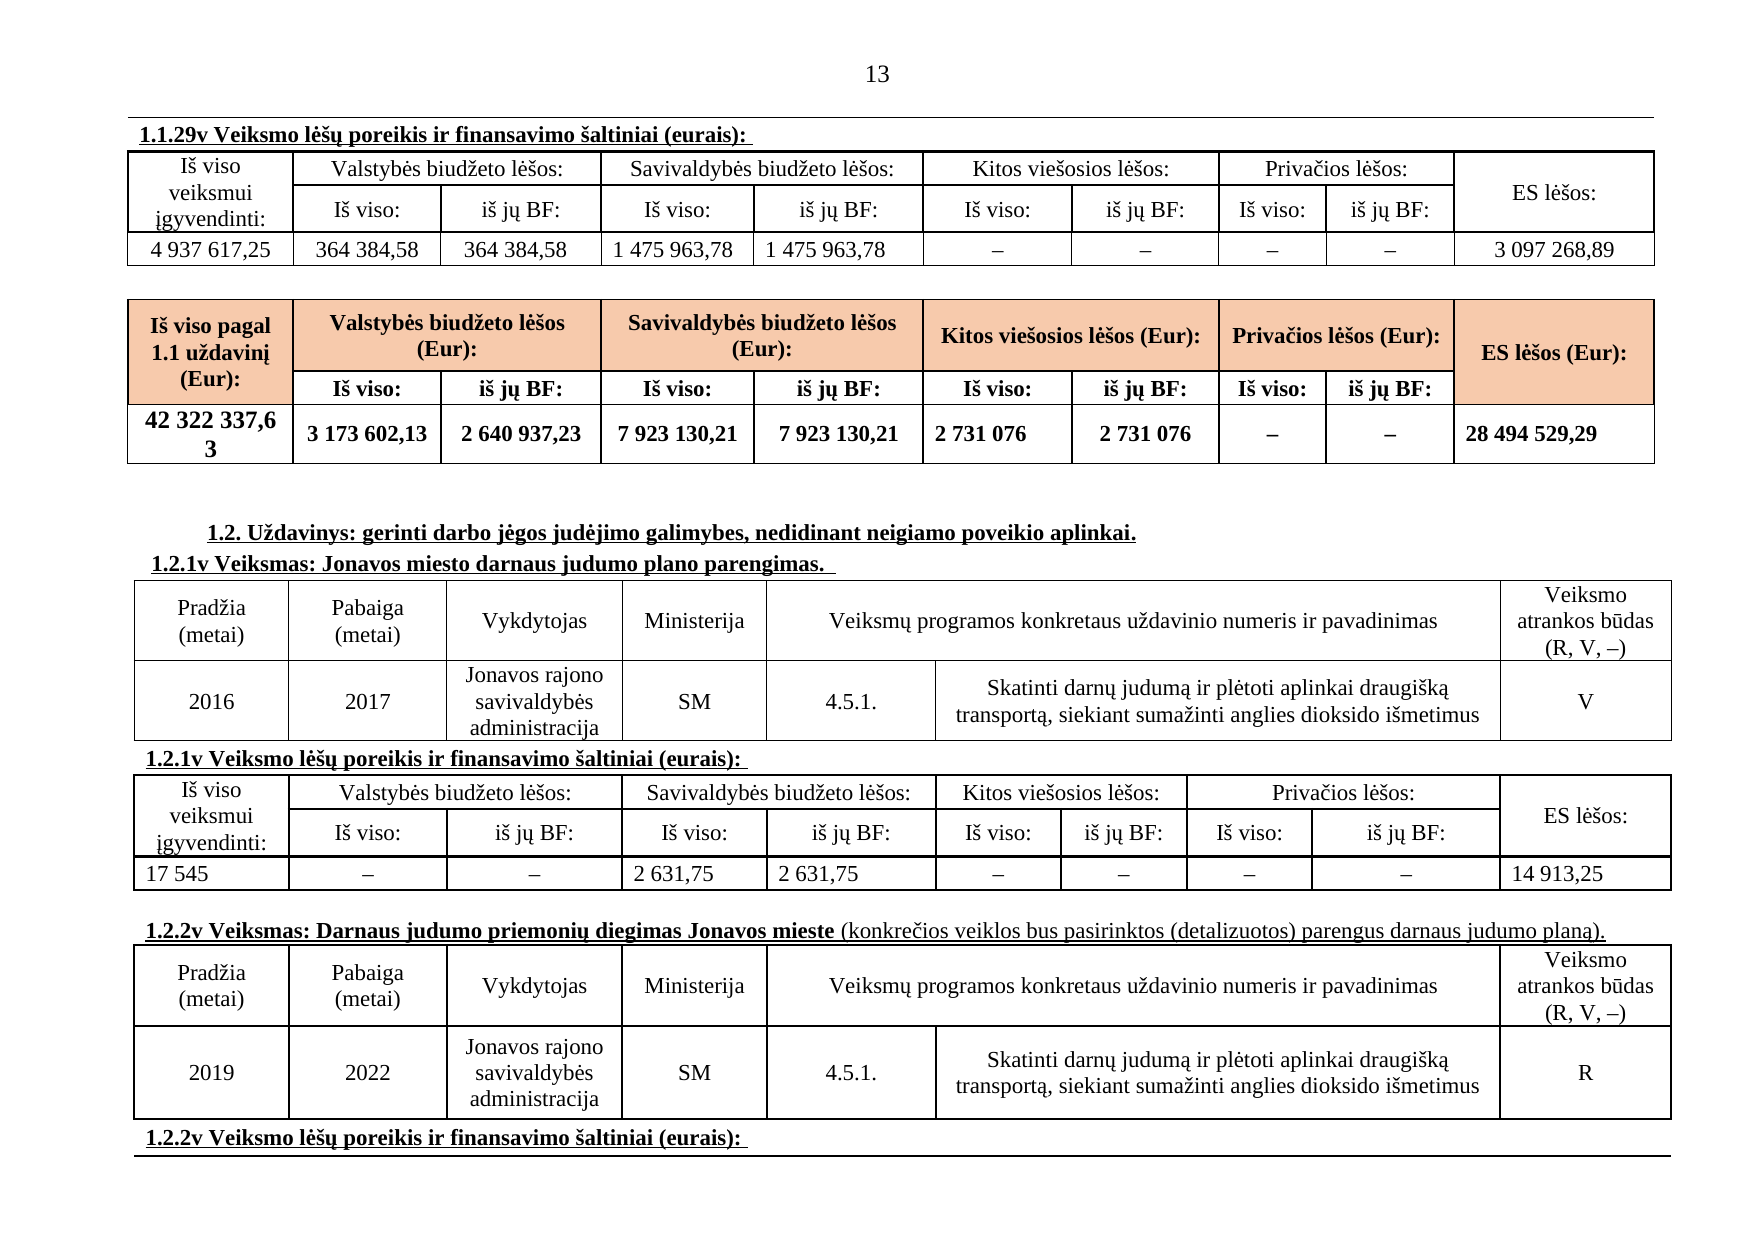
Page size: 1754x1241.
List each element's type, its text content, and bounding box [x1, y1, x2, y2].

table_cell Jonavos rajono savivaldybės administracija [447, 661, 622, 740]
table_cell iš jų BF: [442, 186, 600, 231]
table_cell Iš viso: [294, 186, 440, 231]
table_cell ES lėšos (Eur): [1455, 300, 1653, 404]
table_cell Iš viso: [924, 372, 1071, 404]
table_cell 2 640 937,23 [442, 405, 600, 462]
table_cell Skatinti darnų judumą ir plėtoti aplinkai draugišką transportą, siekiant sumažinti anglies dioksido išmetimus [936, 661, 1500, 740]
table_cell Pradžia (metai) [135, 946, 288, 1025]
table_cell [128, 266, 293, 299]
table_cell 3 097 268,89 [1455, 233, 1654, 265]
table_cell [1454, 266, 1654, 299]
table_cell [293, 266, 441, 299]
table_cell [1655, 299, 1671, 370]
table_cell Iš viso: [1188, 810, 1311, 855]
table_cell Veiksmo atrankos būdas (R, V, –) [1501, 946, 1670, 1025]
table_cell 4.5.1. [768, 1027, 935, 1117]
table_cell Pradžia (metai) [135, 581, 288, 660]
table_cell [128, 740, 134, 774]
table_cell 2016 [135, 661, 288, 740]
table_cell iš jų BF: [1073, 186, 1218, 231]
table_cell 17 545 [135, 858, 288, 889]
table_cell Kitos viešosios lėšos: [924, 153, 1218, 184]
table_cell [1671, 889, 1692, 944]
table_cell 364 384,58 [441, 233, 601, 265]
table_cell Iš viso veiksmui įgyvendinti: [129, 153, 292, 231]
table_cell – [937, 858, 1060, 889]
table_cell [128, 1118, 134, 1155]
table_cell Kitos viešosios lėšos (Eur): [924, 300, 1218, 370]
table_cell Jonavos rajono savivaldybės administracija [448, 1027, 621, 1117]
table_cell [1672, 660, 1692, 740]
table_cell Iš viso: [623, 810, 766, 855]
table_cell Pabaiga (metai) [289, 581, 446, 660]
table_cell Savivaldybės biudžeto lėšos: [623, 776, 935, 808]
table_cell ES lėšos: [1501, 776, 1670, 855]
table_cell [1326, 266, 1454, 299]
table_cell Kitos viešosios lėšos: [937, 776, 1186, 808]
table_cell 1.2.2v Veiksmo lėšų poreikis ir finansavimo šaltiniai (eurais): [134, 1120, 1671, 1155]
table_cell [1671, 1118, 1692, 1155]
table_cell [1672, 774, 1692, 808]
table_cell Vykdytojas [448, 946, 621, 1025]
table_cell Privačios lėšos: [1220, 153, 1453, 184]
table_cell [1671, 404, 1692, 462]
table_cell iš jų BF: [442, 372, 600, 404]
table_cell Iš viso: [294, 372, 440, 404]
table_cell [128, 855, 133, 889]
table_cell [1654, 117, 1671, 150]
table_cell ES lėšos: [1455, 153, 1653, 231]
table_cell Iš viso veiksmui įgyvendinti: [135, 776, 288, 855]
table_cell [1671, 184, 1692, 231]
table_cell Skatinti darnų judumą ir plėtoti aplinkai draugišką transportą, siekiant sumažinti anglies dioksido išmetimus [937, 1027, 1499, 1117]
table_cell Privačios lėšos: [1188, 776, 1499, 808]
table_cell [1655, 231, 1671, 265]
table_cell [1671, 231, 1692, 265]
table_cell 1.1.29v Veiksmo lėšų poreikis ir finansavimo šaltiniai (eurais): [128, 118, 1654, 150]
table_cell [1655, 184, 1671, 231]
table_cell Veiksmų programos konkretaus uždavinio numeris ir pavadinimas [767, 581, 1500, 660]
table_cell Iš viso: [602, 186, 753, 231]
table_cell Savivaldybės biudžeto lėšos: [602, 153, 922, 184]
table_cell 1.2.1v Veiksmo lėšų poreikis ir finansavimo šaltiniai (eurais): [134, 741, 1671, 774]
table_cell 14 913,25 [1501, 858, 1670, 889]
table_cell Iš viso: [290, 810, 446, 855]
table_cell V [1501, 661, 1671, 740]
table_cell Iš viso: [937, 810, 1060, 855]
table_cell [1672, 944, 1692, 1025]
table_cell [128, 774, 133, 808]
table_cell [601, 266, 754, 299]
table_cell Iš viso pagal 1.1 uždavinį (Eur): [129, 300, 292, 404]
table_cell 2017 [289, 661, 446, 740]
table_cell – [448, 858, 621, 889]
table_cell 42 322 337,63 [128, 405, 292, 462]
table_cell Pabaiga (metai) [290, 946, 446, 1025]
table_cell – [1313, 858, 1499, 889]
table_cell [128, 660, 134, 740]
table_cell – [290, 858, 446, 889]
table_cell 1.2. Uždavinys: gerinti darbo jėgos judėjimo galimybes, nedidinant neigiamo poveikio aplinkai. [128, 463, 1692, 546]
table_cell iš jų BF: [1062, 810, 1186, 855]
table_cell Vykdytojas [447, 581, 622, 660]
table_cell [1671, 546, 1692, 580]
table_cell 2 631,75 [768, 858, 935, 889]
table_cell [128, 808, 133, 855]
table_cell [128, 546, 134, 580]
table_cell 3 173 602,13 [294, 405, 440, 462]
table_cell 1.2.2v Veiksmas: Darnaus judumo priemonių diegimas Jonavos mieste (konkrečios veiklos bus pasirinktos (detalizuotos) parengus darnaus judumo planą). [134, 891, 1671, 944]
table_cell – [1327, 233, 1454, 265]
table_cell Iš viso: [1220, 372, 1325, 404]
table_cell Ministerija [623, 581, 766, 660]
table_cell [128, 944, 133, 1025]
table_cell – [1220, 405, 1325, 462]
table_cell Veiksmo atrankos būdas (R, V, –) [1501, 581, 1671, 660]
table_cell 4.5.1. [767, 661, 935, 740]
table_cell – [1072, 233, 1218, 265]
table_cell Valstybės biudžeto lėšos (Eur): [294, 300, 600, 370]
table_cell R [1501, 1027, 1670, 1117]
table_cell [1654, 265, 1671, 299]
table_cell Veiksmų programos konkretaus uždavinio numeris ir pavadinimas [768, 946, 1499, 1025]
table_cell [441, 266, 601, 299]
table_cell [1671, 299, 1692, 370]
table_cell – [1188, 858, 1311, 889]
table_cell [1671, 370, 1692, 404]
table_cell Iš viso: [924, 186, 1071, 231]
table_cell [1672, 1025, 1692, 1117]
table_cell – [1327, 405, 1453, 462]
table_cell 2019 [135, 1027, 288, 1117]
table_cell 364 384,58 [294, 233, 440, 265]
table_cell 2 731 076 [1073, 405, 1218, 462]
table_cell iš jų BF: [1327, 372, 1453, 404]
table_cell iš jų BF: [755, 186, 922, 231]
table_cell [1655, 150, 1671, 184]
table_cell [1219, 266, 1326, 299]
table_cell iš jų BF: [1327, 186, 1453, 231]
table_cell [1671, 265, 1692, 299]
table_cell SM [623, 661, 766, 740]
table_cell Savivaldybės biudžeto lėšos (Eur): [602, 300, 922, 370]
table_cell iš jų BF: [755, 372, 922, 404]
table_cell 2022 [290, 1027, 446, 1117]
table_cell [128, 580, 134, 660]
table_cell [1672, 580, 1692, 660]
table_cell iš jų BF: [448, 810, 621, 855]
table_cell iš jų BF: [768, 810, 935, 855]
table_cell [1671, 150, 1692, 184]
table_cell 28 494 529,29 [1455, 405, 1654, 462]
table_cell Valstybės biudžeto lėšos: [294, 153, 600, 184]
table_cell [128, 1025, 133, 1117]
table_cell 1.2.1v Veiksmas: Jonavos miesto darnaus judumo plano parengimas. [134, 546, 1671, 580]
table_cell 7 923 130,21 [602, 405, 753, 462]
table_cell Iš viso: [602, 372, 753, 404]
table_cell [754, 266, 923, 299]
table_cell [923, 266, 1072, 299]
table_cell 1 475 963,78 [754, 233, 923, 265]
table_cell [1671, 117, 1692, 150]
table_cell 4 937 617,25 [128, 233, 293, 265]
table_cell – [1062, 858, 1186, 889]
table_cell 2 731 076 [924, 405, 1071, 462]
table_cell [1672, 855, 1692, 889]
table_cell [1655, 404, 1671, 462]
table_cell iš jų BF: [1073, 372, 1218, 404]
table_cell Privačios lėšos (Eur): [1220, 300, 1453, 370]
table_cell [1672, 808, 1692, 855]
table_cell SM [623, 1027, 766, 1117]
table_cell [1072, 266, 1219, 299]
table_cell 2 631,75 [623, 858, 766, 889]
table_cell 1 475 963,78 [602, 233, 753, 265]
table_cell 7 923 130,21 [755, 405, 922, 462]
table_cell iš jų BF: [1313, 810, 1499, 855]
table_cell [1671, 740, 1692, 774]
table_cell [1655, 370, 1671, 404]
table_cell – [1219, 233, 1326, 265]
table_cell – [924, 233, 1071, 265]
table_cell [128, 889, 134, 944]
table_cell Ministerija [623, 946, 766, 1025]
table_cell Valstybės biudžeto lėšos: [290, 776, 621, 808]
table_cell Iš viso: [1220, 186, 1325, 231]
